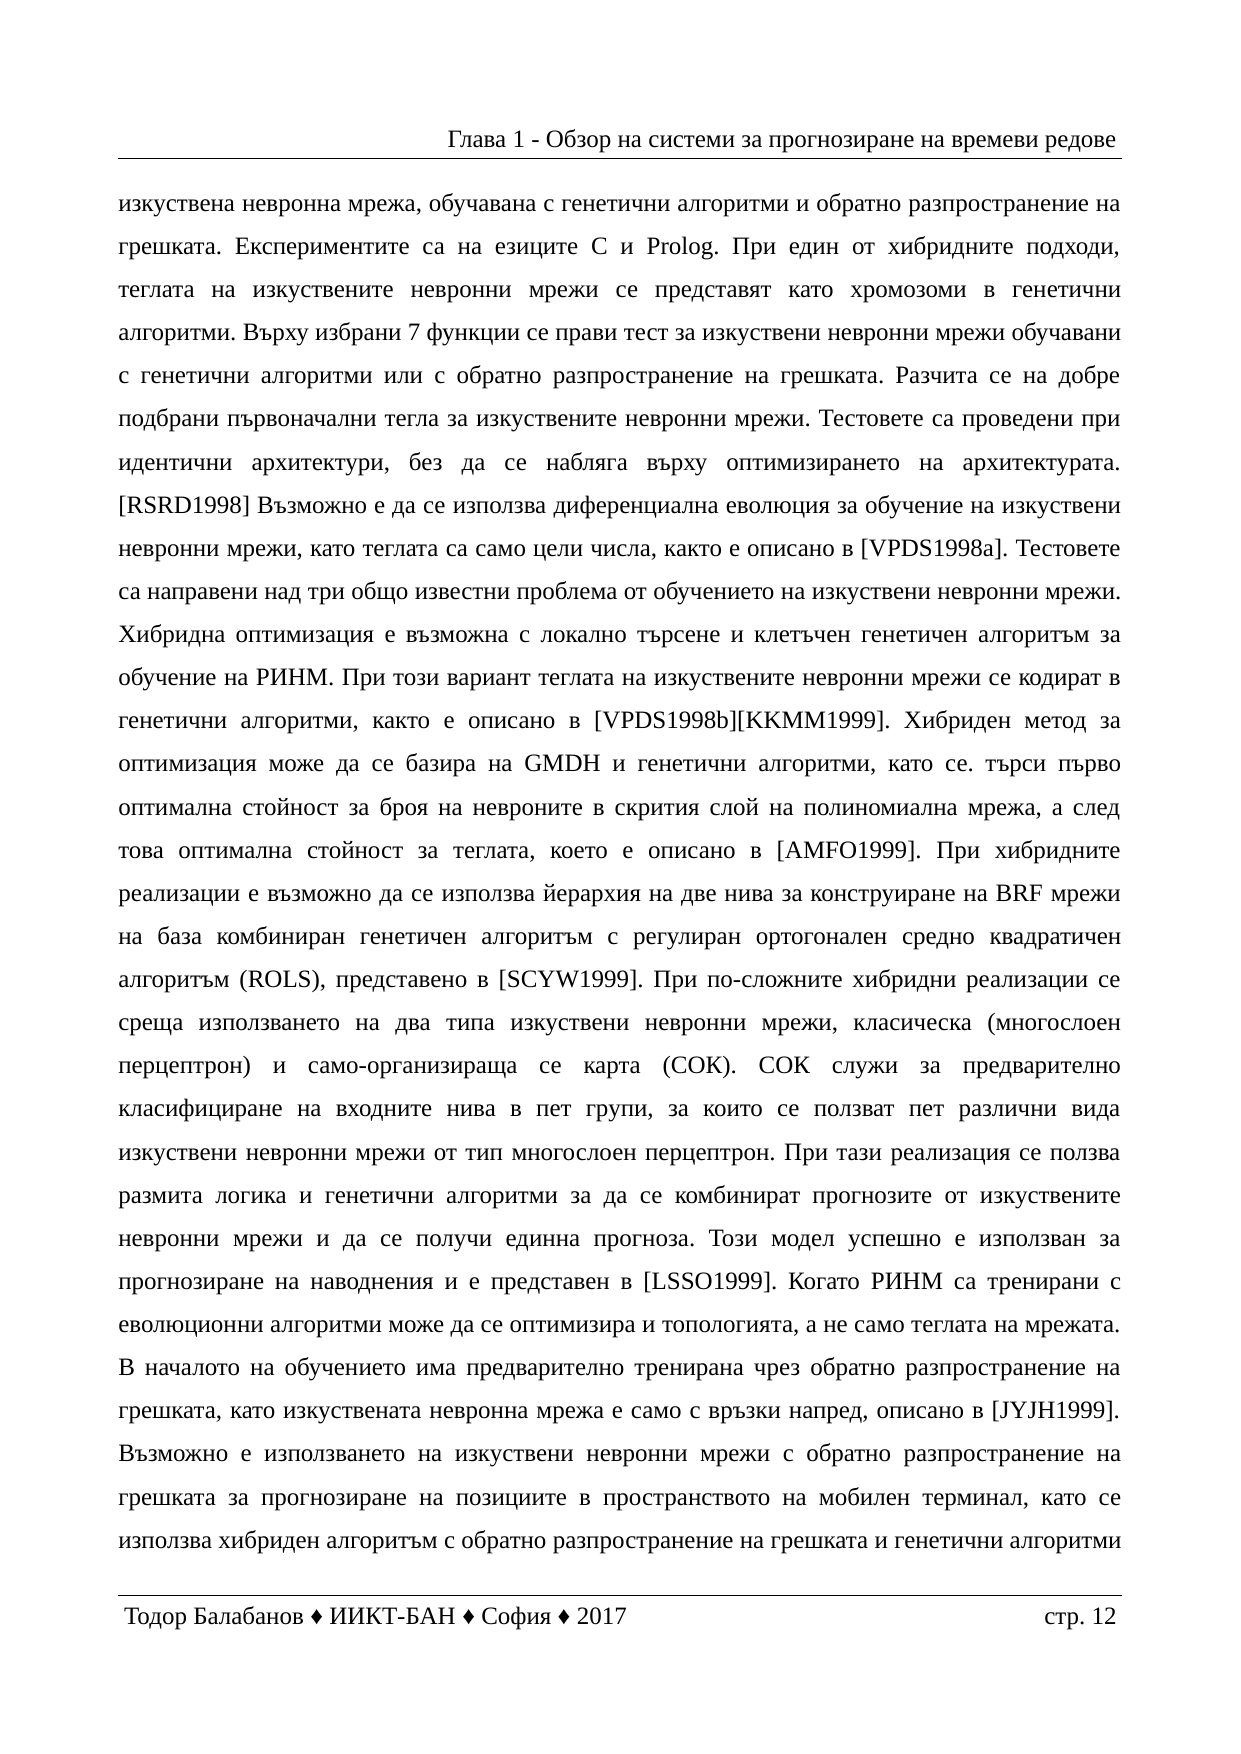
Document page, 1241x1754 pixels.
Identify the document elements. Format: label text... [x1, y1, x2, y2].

text изкуствена невронна мрежа, обучавана с генетични алгоритми и обратно разпространение на грешката. Експериментите са на езиците С и Prolog. При един от хибридните подходи, теглата на изкуствените невронни мрежи се представят като хромозоми в генетични алгоритми. Върху избрани 7 функции се прави тест за изкуствени невронни мрежи обучавани с генетични алгоритми или с обратно разпространение на грешката. Разчита се на добре подбрани първоначални тегла за изкуствените невронни мрежи. Тестовете са проведени при идентични архитектури, без да се набляга върху оптимизирането на архитектурата.[RSRD1998] Възможно е да се използва диференциална еволюция за обучение на изкуствени невронни мрежи, като теглата са само цели числа, както е описано в [VPDS1998a]. Тестовете са направени над три общо известни проблема от обучението на изкуствени невронни мрежи. Хибридна оптимизация е възможна с локално търсене и клетъчен генетичен алгоритъм за обучение на РИНМ. При този вариант теглата на изкуствените невронни мрежи се кодират в генетични алгоритми, както е описано в [VPDS1998b][KKMM1999]. Хибриден метод за оптимизация може да се базира на GMDH и генетични алгоритми, като се. търси първо оптимална стойност за броя на невроните в скрития слой на полиномиална мрежа, а след това оптимална стойност за теглата, което е описано в [AMFO1999]. При хибридните реализации е възможно да се използва йерархия на две нива за конструиране на BRF мрежи на база комбиниран генетичен алгоритъм с регулиран ортогонален средно квадратичен алгоритъм (ROLS), представено в [SCYW1999]. При по-сложните хибридни реализации се среща използването на два типа изкуствени невронни мрежи, класическа (многослоен перцептрон) и само-организираща се карта (СОК). СОК служи за предварително класифициране на входните нива в пет групи, за които се ползват пет различни вида изкуствени невронни мрежи от тип многослоен перцептрон. При тази реализация се ползва размита логика и генетични алгоритми за да се комбинират прогнозите от изкуствените невронни мрежи и да се получи единна прогноза. Този модел успешно е използван за прогнозиране на наводнения и е представен в [LSSO1999]. Когато РИНМ са тренирани с еволюционни алгоритми може да се оптимизира и топологията, а не само теглата на мрежата. В началото на обучението има предварително тренирана чрез обратно разпространение на грешката, като изкуствената невронна мрежа е само с връзки напред, описано в [JYJH1999]. Възможно е използването на изкуствени невронни мрежи с обратно разпространение на грешката за прогнозиране на позициите в пространството на мобилен терминал, като се използва хибриден алгоритъм с обратно разпространение на грешката и генетични алгоритми [118, 188, 1122, 1553]
